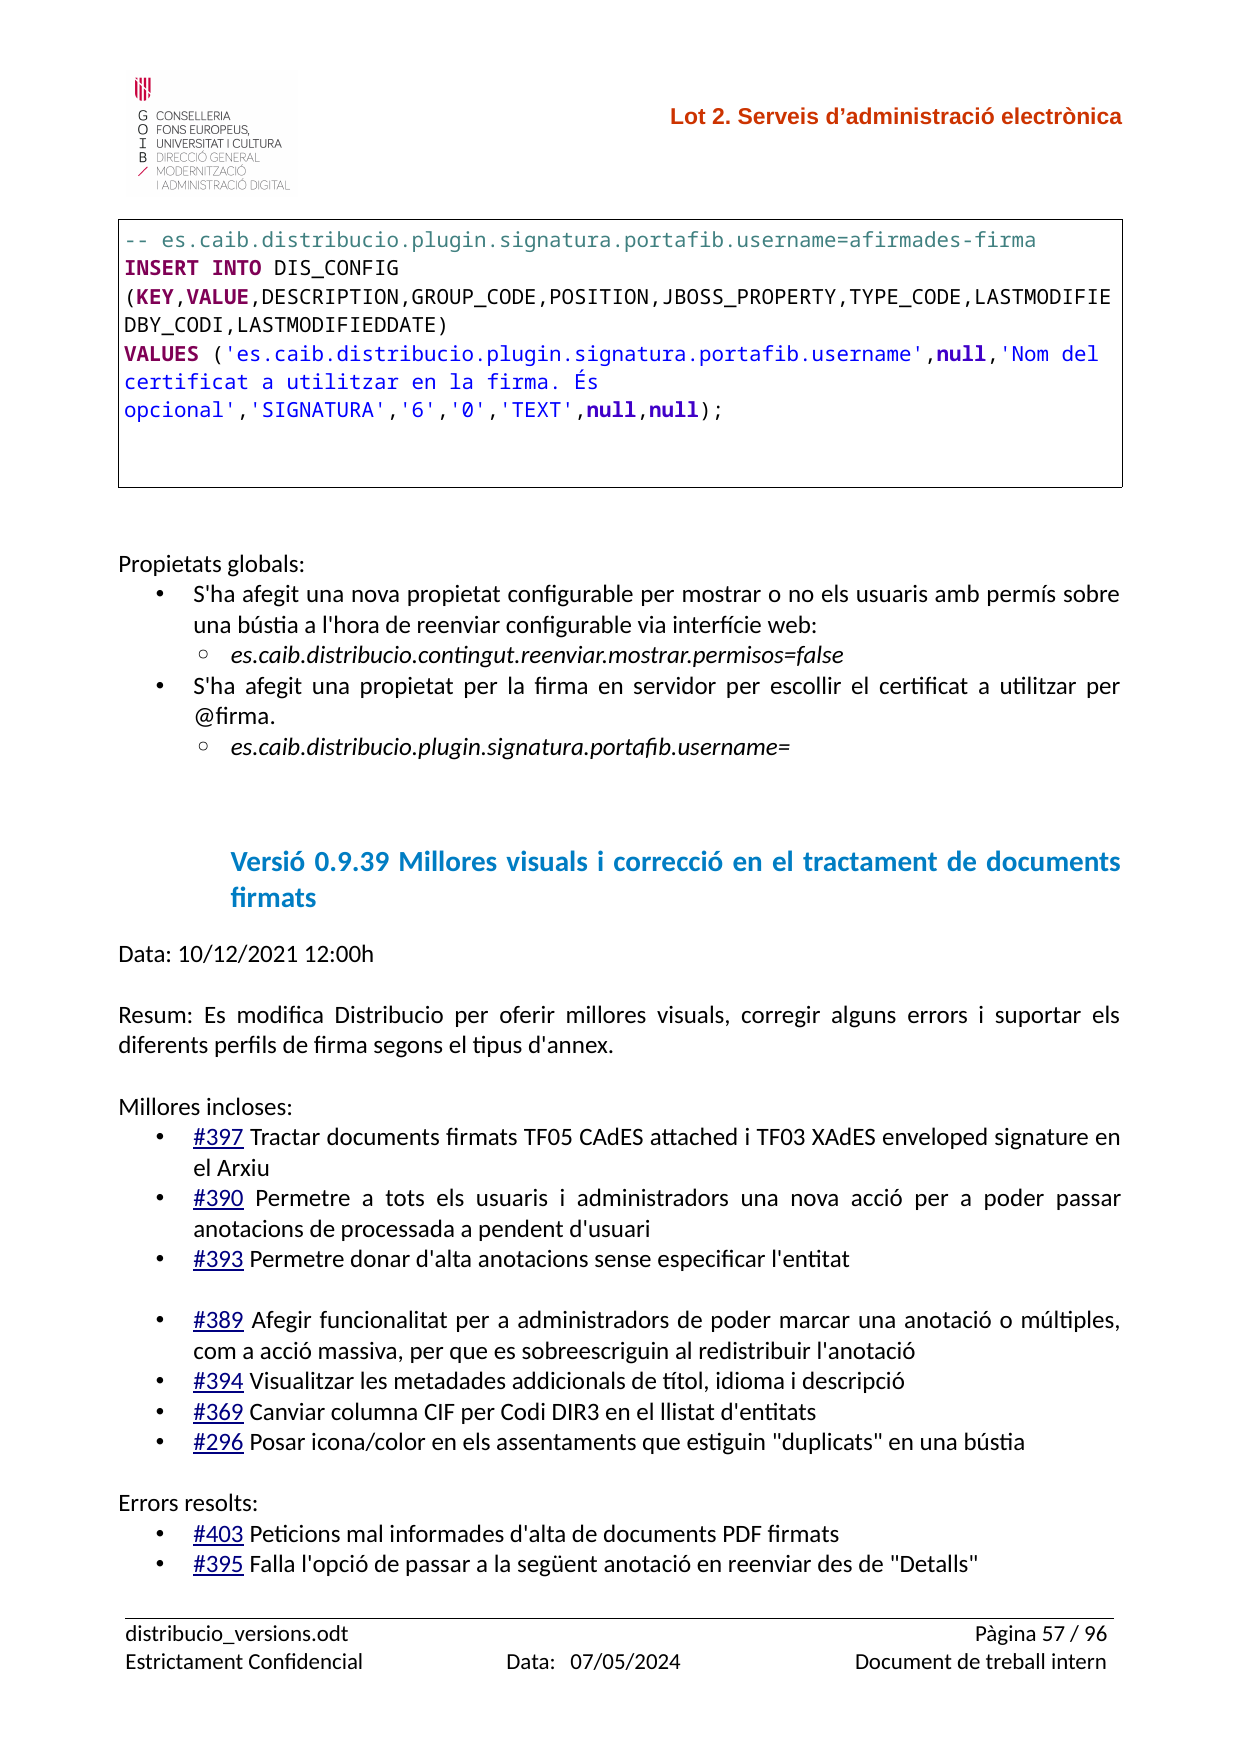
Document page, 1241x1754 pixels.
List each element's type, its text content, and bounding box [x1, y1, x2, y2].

list #397 Tractar documents firmats TF05 CAdES attached i TF03 XAdES enveloped signature en el Arxiu [156, 1121, 1122, 1182]
list #403 Peticions mal informades d'alta de documents PDF firmats [156, 1518, 1122, 1548]
list #296 Posar icona/color en els assentaments que estiguin "duplicats" en una bústia [156, 1426, 1122, 1457]
text Errors resolts: [118, 1487, 1122, 1518]
list es.caib.distribucio.contingut.reenviar.mostrar.permisos=false [193, 639, 1122, 670]
text Data: 10/12/2021 12:00h [118, 938, 1122, 968]
list #395 Falla l'opció de passar a la següent anotació en reenviar des de "Detalls" [156, 1548, 1122, 1579]
list S'ha afegit una nova propietat configurable per mostrar o no els usuaris amb permís sobre una bústia a l'hora de reenviar configurable via interfície web: [156, 578, 1122, 639]
list #393 Permetre donar d'alta anotacions sense especificar l'entitat [156, 1243, 1122, 1274]
list #394 Visualitzar les metadades addicionals de títol, idioma i descripció [156, 1365, 1122, 1396]
list #389 Afegir funcionalitat per a administradors de poder marcar una anotació o múltiples, com a acció massiva, per que es sobreescriguin al redistribuir l'anotació [156, 1304, 1122, 1365]
text Resum: Es modifica Distribucio per oferir millores visuals, corregir alguns errors i suportar els diferents perfils de firma segons el tipus d'annex. [118, 999, 1122, 1060]
subtitle Versió 0.9.39 Millores visuals i correcció en el tractament de documents firmats [153, 843, 1122, 914]
list #369 Canviar columna CIF per Codi DIR3 en el llistat d'entitats [156, 1396, 1122, 1426]
table_header -- es.caib.distribucio.plugin.signatura.portafib.username=afirmades-firma INSERT INTO DIS_CONFIG (KEY,VALUE,DESCRIPTION,GROUP_CODE,POSITION,JBOSS_PROPERTY,TYPE_CODE,LASTMODIFIEDBY_CODI,LASTMODIFIEDDATE) VALUES ('es.caib.distribucio.plugin.signatura.portafib.username',null,'Nom del certificat a utilitzar en la firma. És opcional','SIGNATURA','6','0','TEXT',null,null); [119, 220, 1122, 487]
list es.caib.distribucio.plugin.signatura.portafib.username= [193, 731, 1122, 761]
list #390 Permetre a tots els usuaris i administradors una nova acció per a poder passar anotacions de processada a pendent d'usuari [156, 1182, 1122, 1243]
text Propietats globals: [118, 548, 1122, 578]
text Millores incloses: [118, 1091, 1122, 1121]
list S'ha afegit una propietat per la firma en servidor per escollir el certificat a utilitzar per @firma. [156, 670, 1122, 731]
picture [126, 70, 299, 197]
